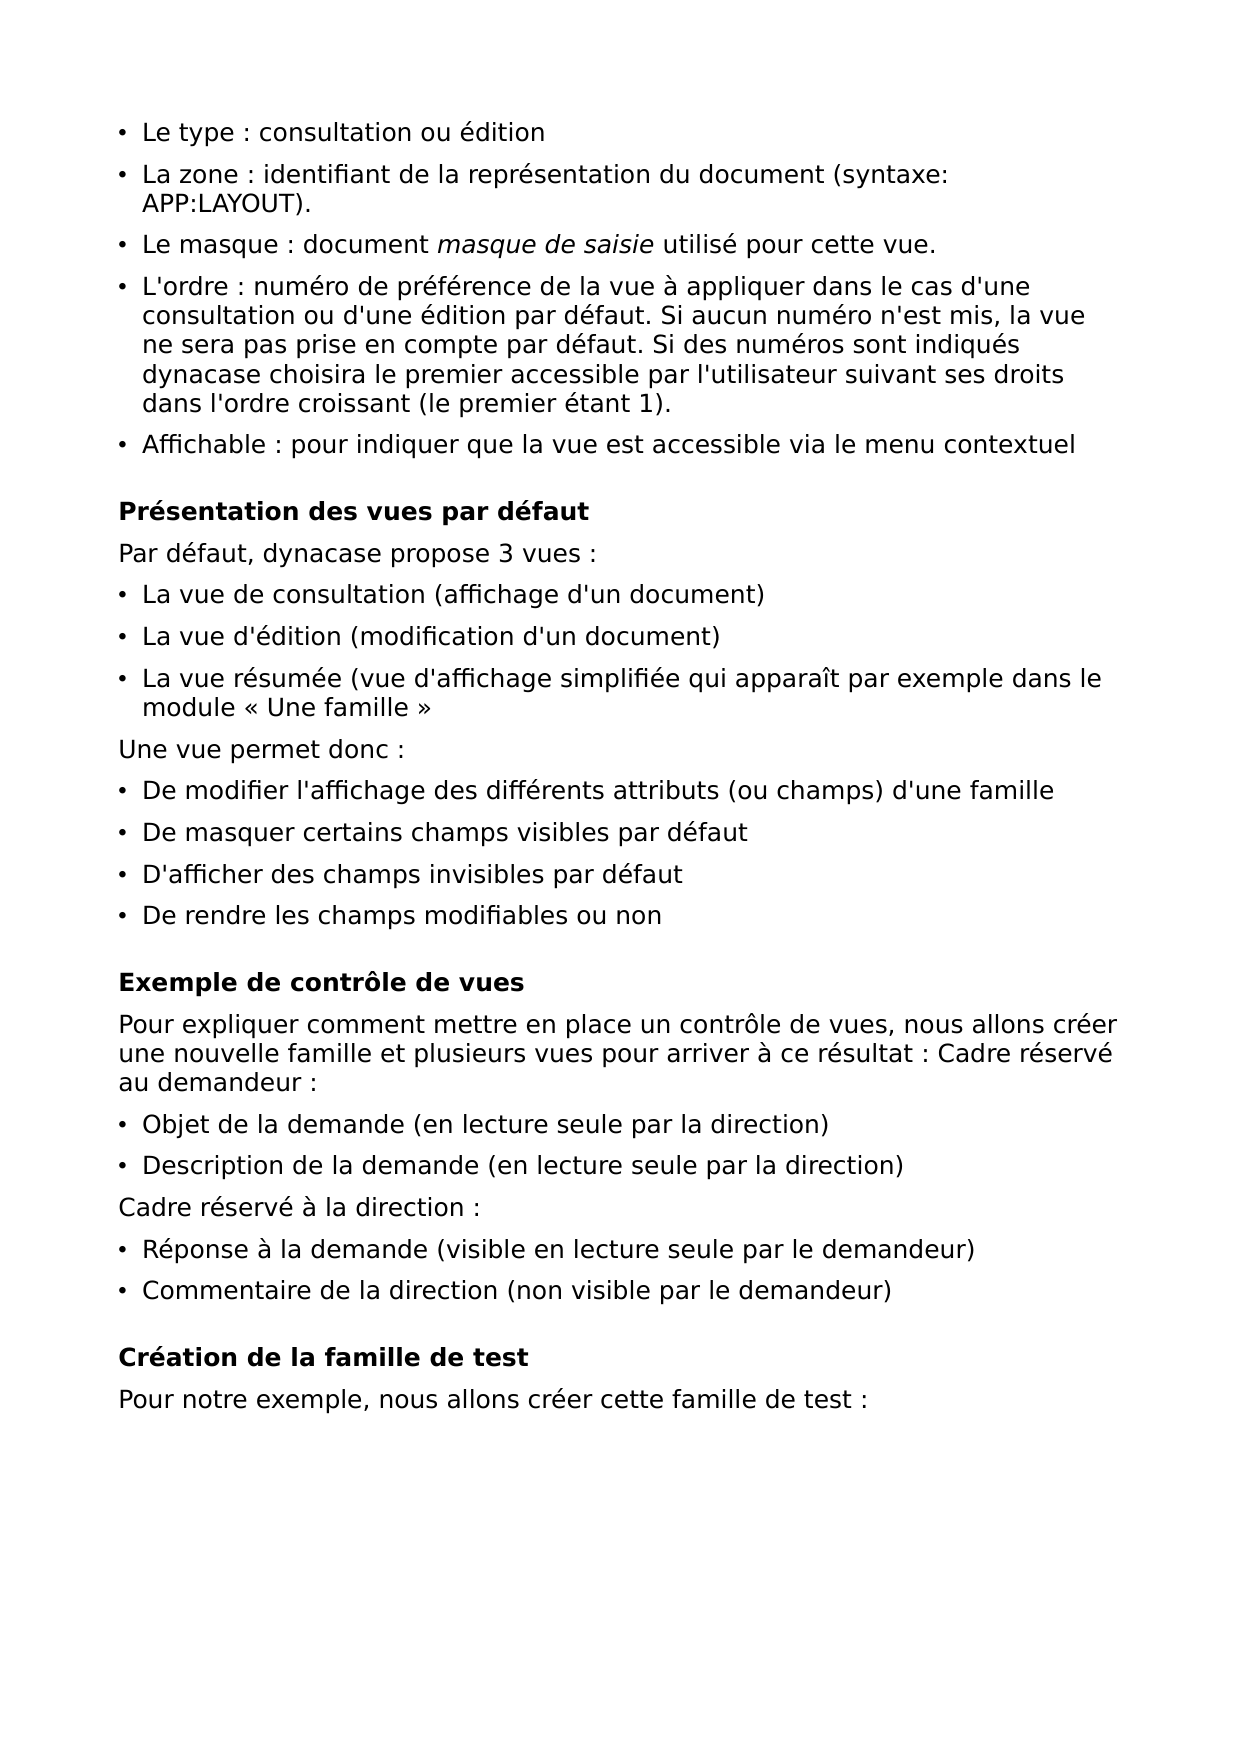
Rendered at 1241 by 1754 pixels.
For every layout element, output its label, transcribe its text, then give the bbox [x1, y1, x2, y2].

list De masquer certains champs visibles par défaut [118, 818, 1122, 847]
text Une vue permet donc : [118, 735, 1122, 764]
list L'ordre : numéro de préférence de la vue à appliquer dans le cas d'une consultation ou d'une édition par défaut. Si aucun numéro n'est mis, la vue ne sera pas prise en compte par défaut. Si des numéros sont indiqués dynacase choisira le premier accessible par l'utilisateur suivant ses droits dans l'ordre croissant (le premier étant 1). [118, 272, 1122, 418]
text Pour expliquer comment mettre en place un contrôle de vues, nous allons créer une nouvelle famille et plusieurs vues pour arriver à ce résultat : Cadre réservé au demandeur : [118, 1010, 1122, 1097]
list La vue résumée (vue d'affichage simplifiée qui apparaît par exemple dans le module « Une famille » [118, 664, 1122, 722]
list De rendre les champs modifiables ou non [118, 901, 1122, 931]
list De modifier l'affichage des différents attributs (ou champs) d'une famille [118, 776, 1122, 806]
list La vue de consultation (affichage d'un document) [118, 581, 1122, 610]
text Pour notre exemple, nous allons créer cette famille de test : [118, 1385, 1122, 1414]
list Commentaire de la direction (non visible par le demandeur) [118, 1276, 1122, 1306]
text Par défaut, dynacase propose 3 vues : [118, 539, 1122, 568]
subtitle Exemple de contrôle de vues [118, 968, 1122, 997]
list Le type : consultation ou édition [118, 118, 1122, 147]
list Description de la demande (en lecture seule par la direction) [118, 1151, 1122, 1181]
list Le masque : document masque de saisie utilisé pour cette vue. [118, 231, 1122, 260]
list La vue d'édition (modification d'un document) [118, 622, 1122, 651]
text Cadre réservé à la direction : [118, 1193, 1122, 1222]
list Affichable : pour indiquer que la vue est accessible via le menu contextuel [118, 431, 1122, 460]
subtitle Présentation des vues par défaut [118, 497, 1122, 526]
list La zone : identifiant de la représentation du document (syntaxe: APP:LAYOUT). [118, 160, 1122, 218]
list Réponse à la demande (visible en lecture seule par le demandeur) [118, 1235, 1122, 1264]
list Objet de la demande (en lecture seule par la direction) [118, 1110, 1122, 1139]
list D'afficher des champs invisibles par défaut [118, 860, 1122, 889]
subtitle Création de la famille de test [118, 1343, 1122, 1372]
